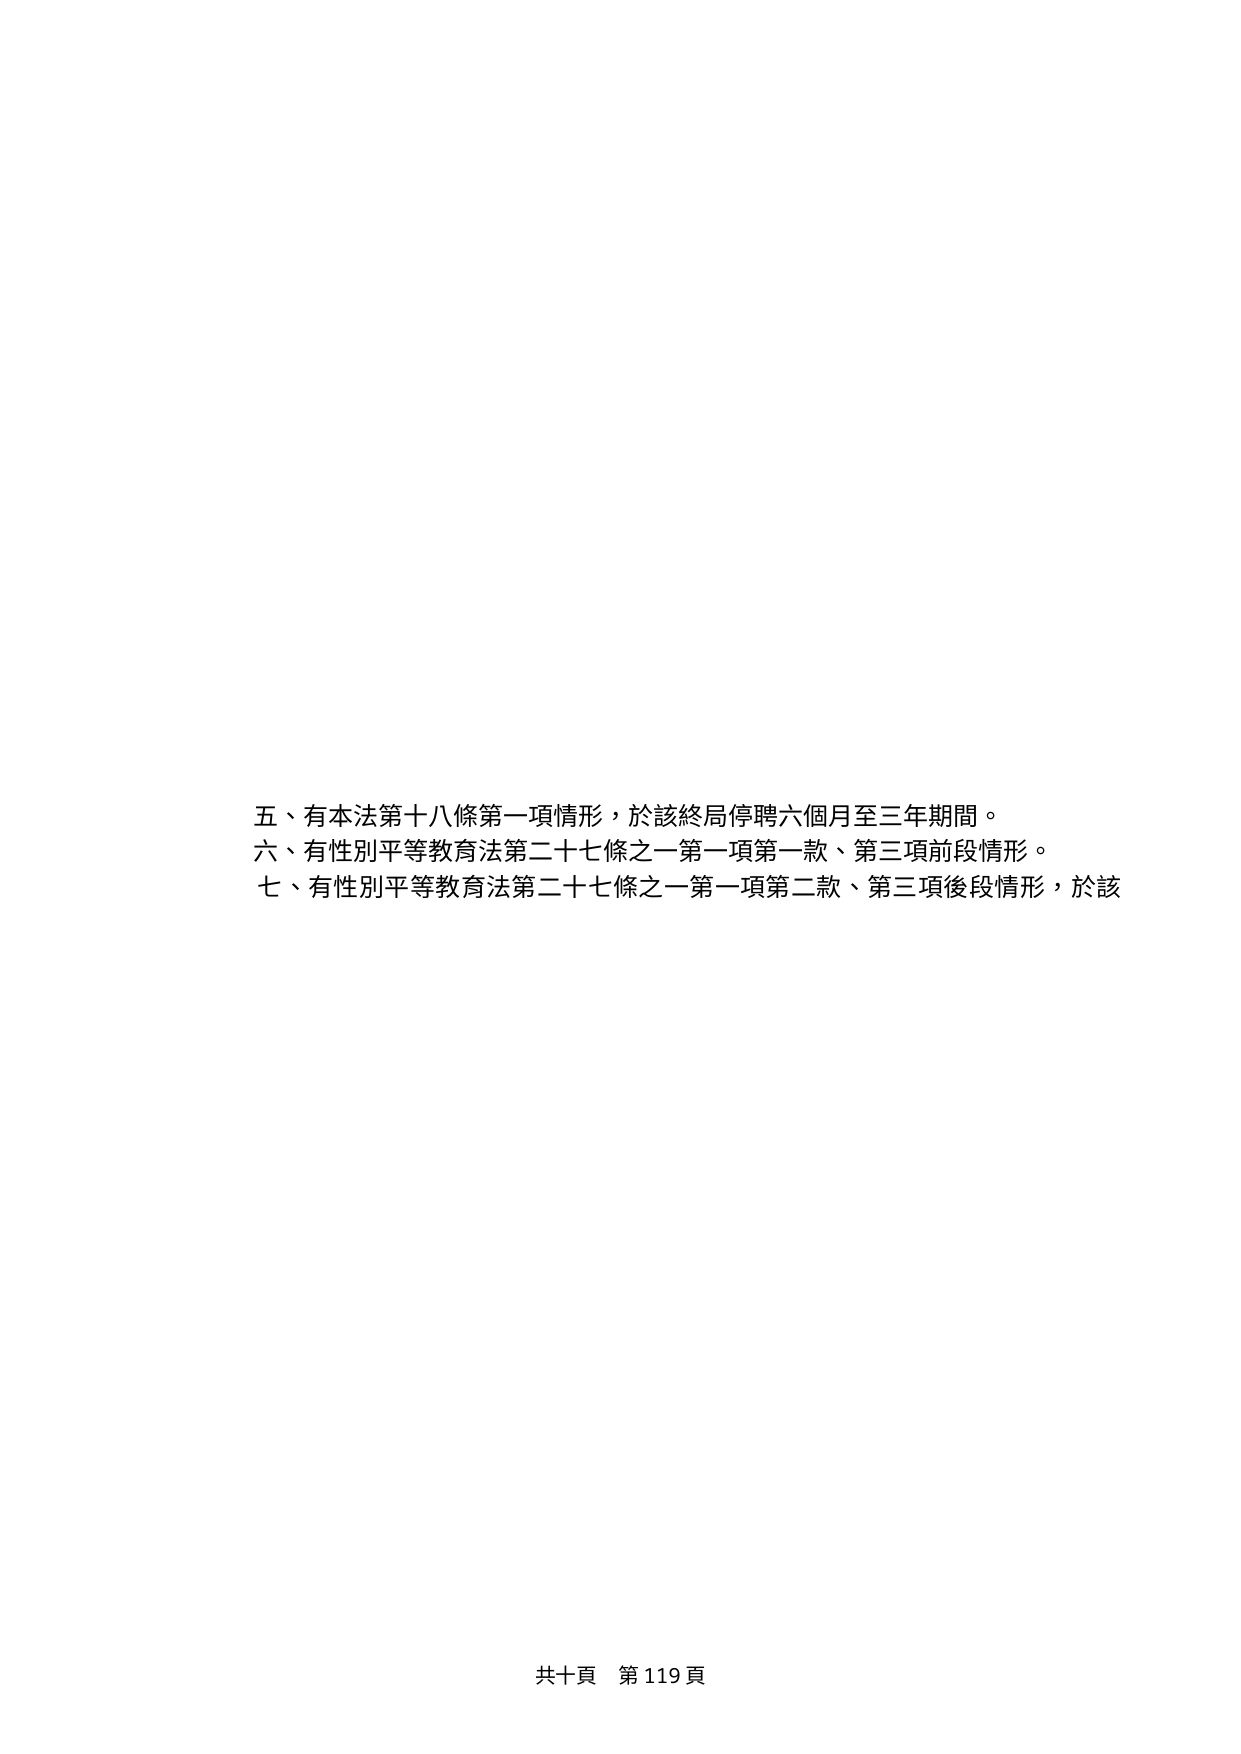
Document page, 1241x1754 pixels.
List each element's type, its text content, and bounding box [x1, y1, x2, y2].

text 六、有性別平等教育法第二十七條之一第一項第一款、第三項前段情形。 [118, 832, 1122, 868]
text 五、有本法第十八條第一項情形，於該終局停聘六個月至三年期間。 [118, 797, 1122, 832]
text 七、有性別平等教育法第二十七條之一第一項第二款、第三項後段情形，於該 [118, 868, 1122, 903]
